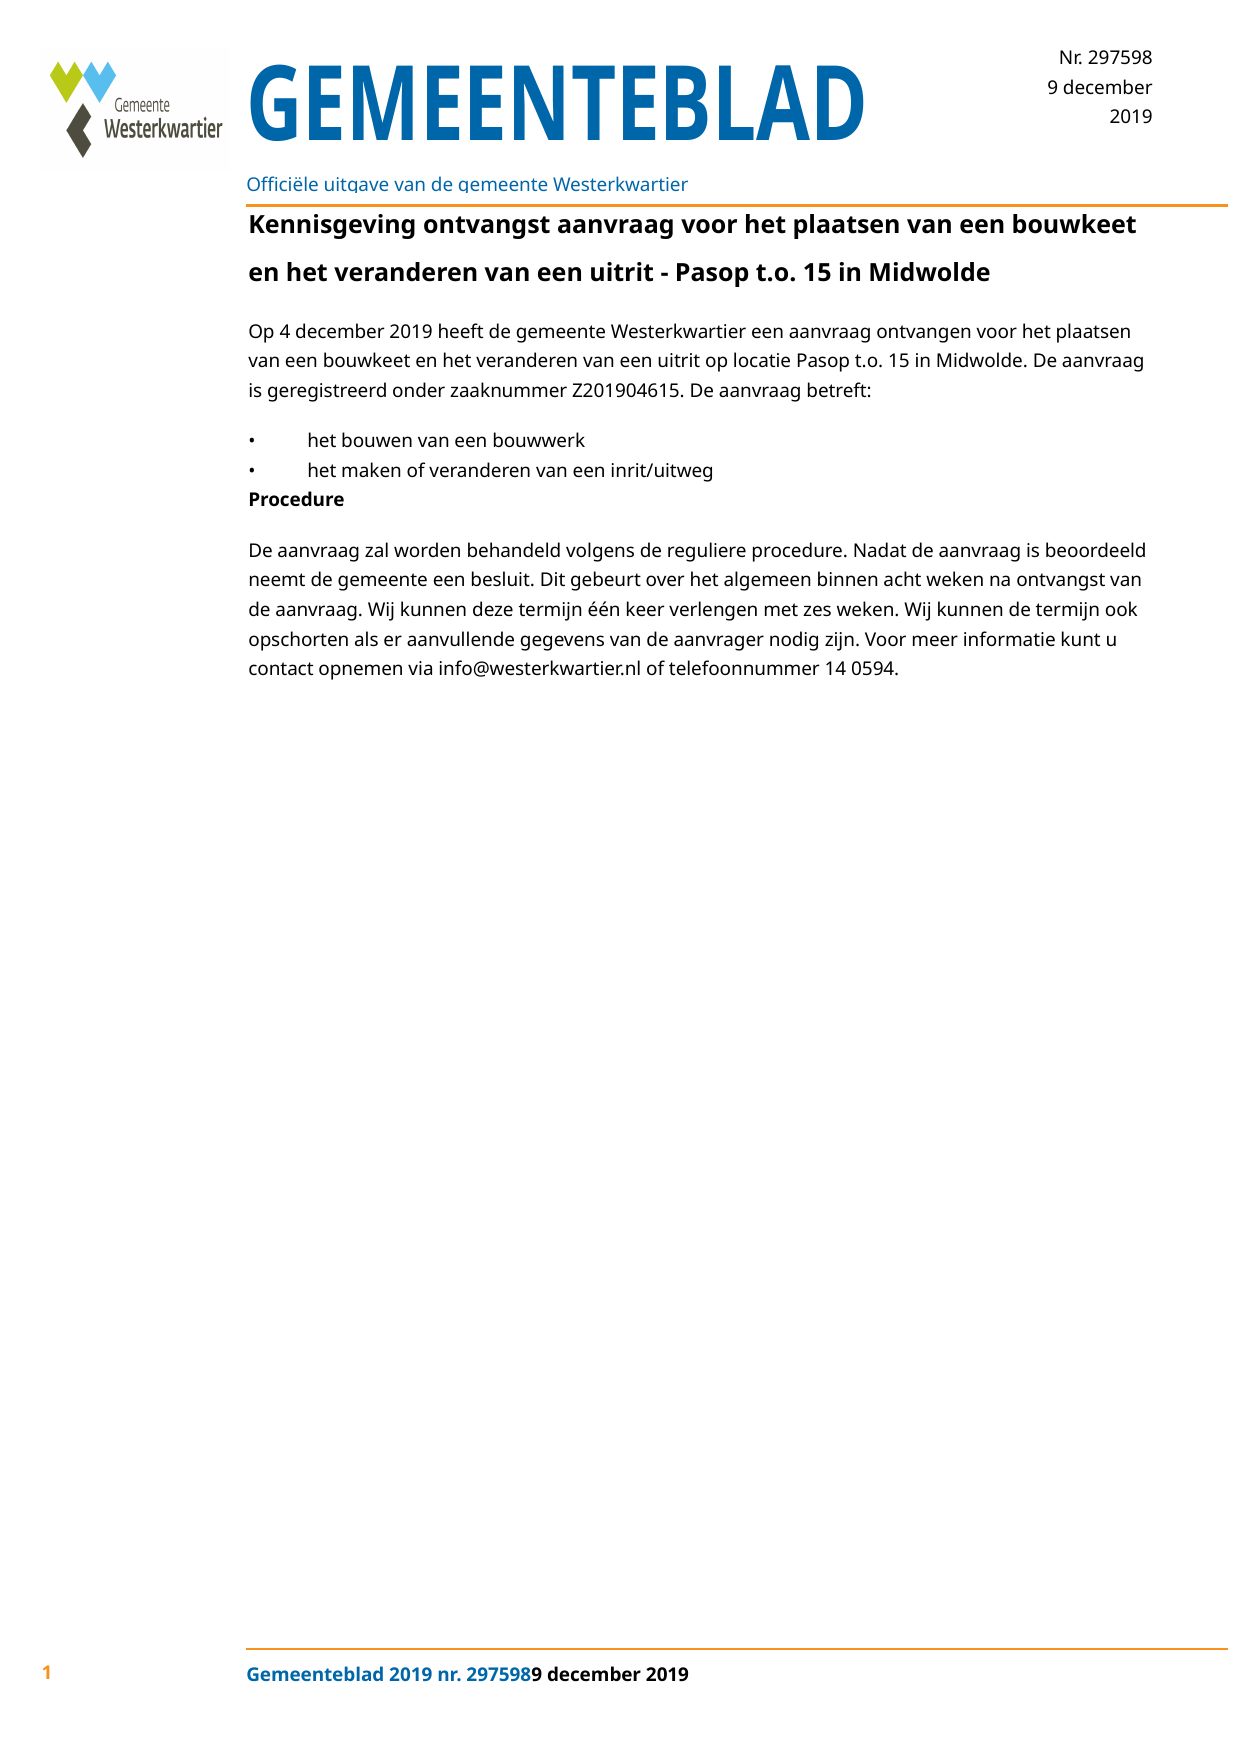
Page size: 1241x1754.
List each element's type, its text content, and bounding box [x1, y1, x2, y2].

text Kennisgeving ontvangst aanvraag voor het plaatsen van een bouwkeet en het veranderen van een uitrit - Pasop t.o. 15 in Midwolde [248, 207, 1152, 288]
text Procedure [248, 487, 1152, 512]
picture [41, 47, 231, 172]
list het maken of veranderen van een inrit/uitweg [248, 457, 1152, 483]
text Op 4 december 2019 heeft de gemeente Westerkwartier een aanvraag ontvangen voor het plaatsen van een bouwkeet en het veranderen van een uitrit op locatie Pasop t.o. 15 in Midwolde. De aanvraag is geregistreerd onder zaaknummer Z201904615. De aanvraag betreft: [248, 318, 1152, 403]
text De aanvraag zal worden behandeld volgens de reguliere procedure. Nadat de aanvraag is beoordeeld neemt de gemeente een besluit. Dit gebeurt over het algemeen binnen acht weken na ontvangst van de aanvraag. Wij kunnen deze termijn één keer verlengen met zes weken. Wij kunnen de termijn ook opschorten als er aanvullende gegevens van de aanvrager nodig zijn. Voor meer informatie kunt u contact opnemen via info@westerkwartier.nl of telefoonnummer 14 0594. [248, 537, 1152, 681]
list het bouwen van een bouwwerk [248, 427, 1152, 453]
